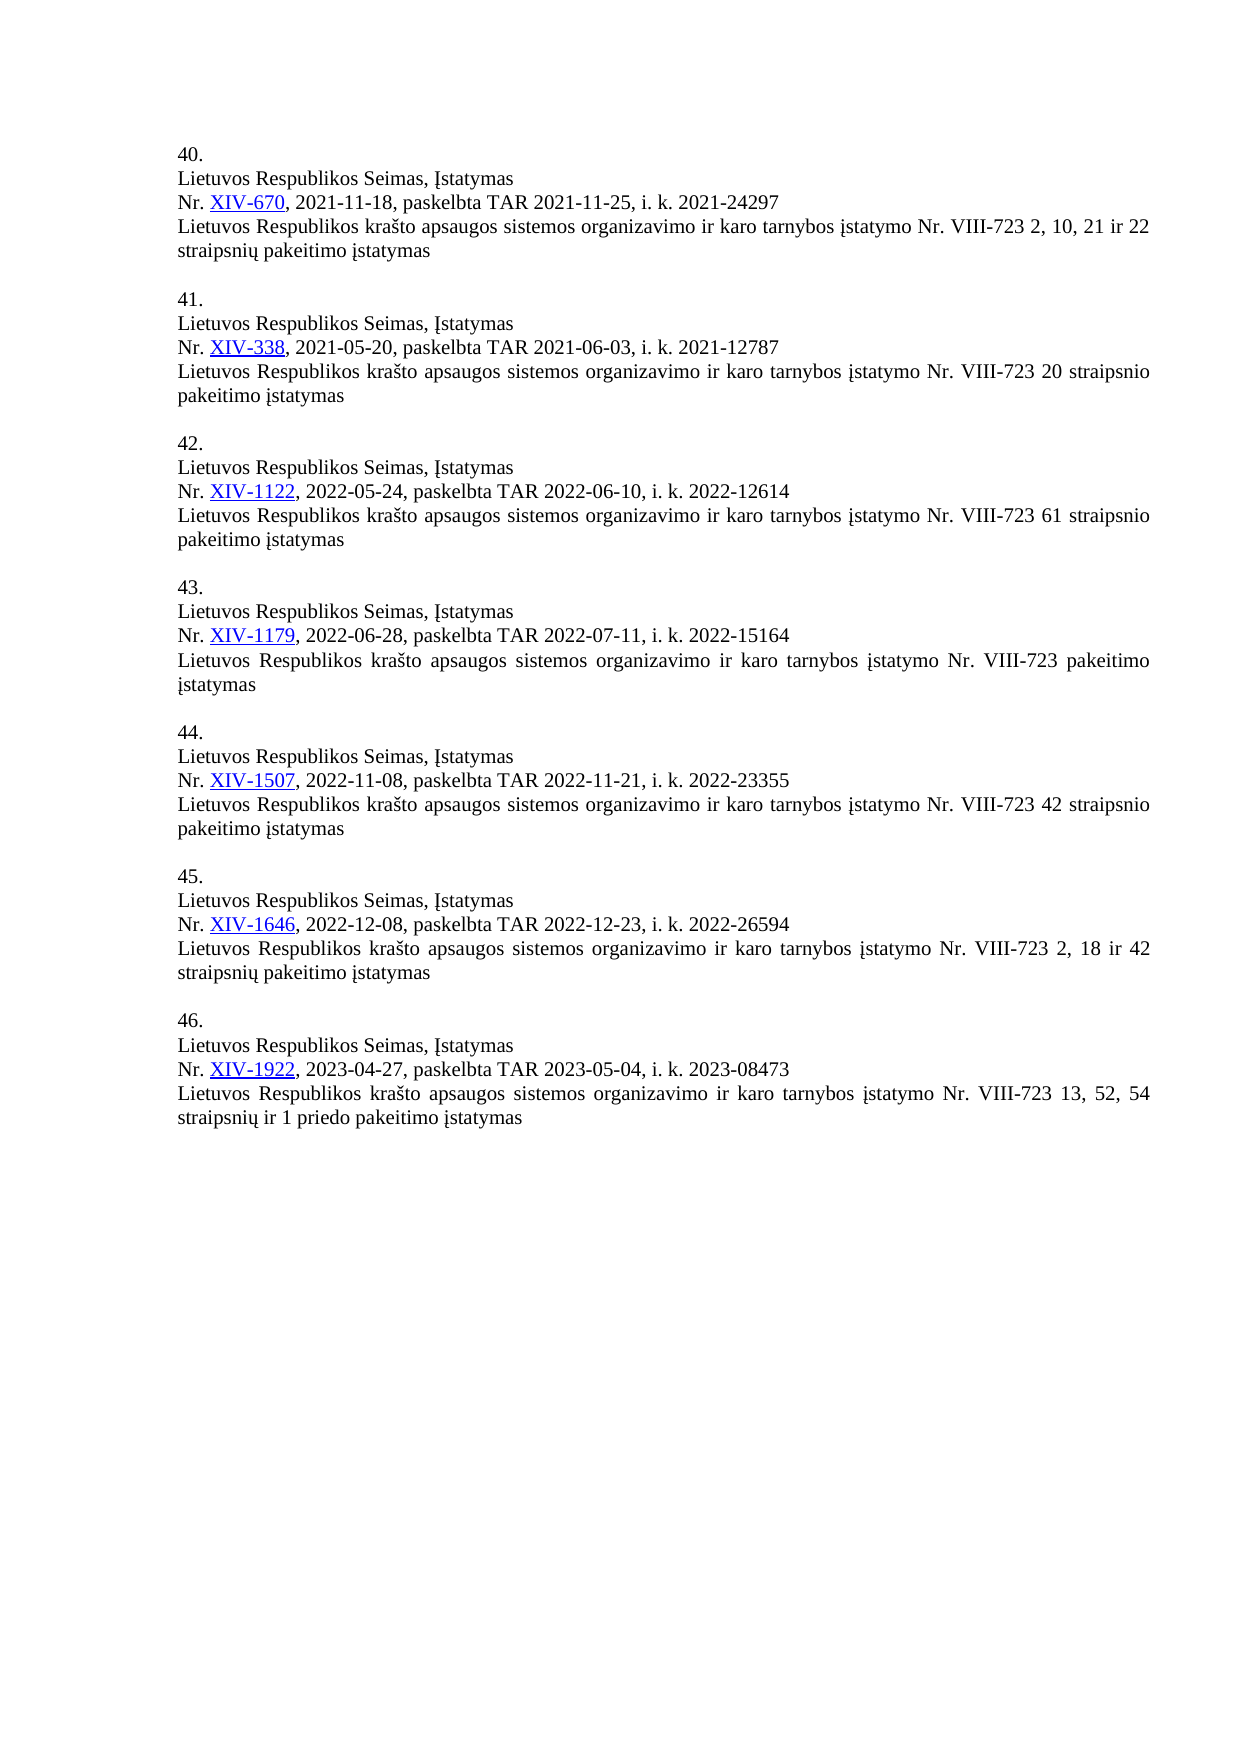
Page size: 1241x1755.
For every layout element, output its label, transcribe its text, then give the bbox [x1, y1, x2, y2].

text Lietuvos Respublikos krašto apsaugos sistemos organizavimo ir karo tarnybos įstatymo Nr. VIII-723 2, 10, 21 ir 22 straipsnių pakeitimo įstatymas [177, 214, 1152, 262]
text Lietuvos Respublikos Seimas, Įstatymas [177, 166, 1152, 190]
text 44. [177, 720, 1152, 744]
text Lietuvos Respublikos krašto apsaugos sistemos organizavimo ir karo tarnybos įstatymo Nr. VIII-723 13, 52, 54 straipsnių ir 1 priedo pakeitimo įstatymas [177, 1081, 1152, 1129]
text Nr. XIV-1646, 2022-12-08, paskelbta TAR 2022-12-23, i. k. 2022-26594 [177, 912, 1152, 936]
text Lietuvos Respublikos Seimas, Įstatymas [177, 1032, 1152, 1057]
text Nr. XIV-1507, 2022-11-08, paskelbta TAR 2022-11-21, i. k. 2022-23355 [177, 768, 1152, 792]
text 46. [177, 1008, 1152, 1032]
text Lietuvos Respublikos krašto apsaugos sistemos organizavimo ir karo tarnybos įstatymo Nr. VIII-723 2, 18 ir 42 straipsnių pakeitimo įstatymas [177, 936, 1152, 984]
text Nr. XIV-338, 2021-05-20, paskelbta TAR 2021-06-03, i. k. 2021-12787 [177, 335, 1152, 359]
text Lietuvos Respublikos Seimas, Įstatymas [177, 888, 1152, 912]
text Nr. XIV-670, 2021-11-18, paskelbta TAR 2021-11-25, i. k. 2021-24297 [177, 190, 1152, 214]
text Nr. XIV-1922, 2023-04-27, paskelbta TAR 2023-05-04, i. k. 2023-08473 [177, 1057, 1152, 1081]
text Lietuvos Respublikos krašto apsaugos sistemos organizavimo ir karo tarnybos įstatymo Nr. VIII-723 61 straipsnio pakeitimo įstatymas [177, 503, 1152, 551]
text 45. [177, 864, 1152, 888]
text Lietuvos Respublikos Seimas, Įstatymas [177, 455, 1152, 479]
text Lietuvos Respublikos krašto apsaugos sistemos organizavimo ir karo tarnybos įstatymo Nr. VIII-723 pakeitimo įstatymas [177, 647, 1152, 696]
text Lietuvos Respublikos Seimas, Įstatymas [177, 599, 1152, 623]
text 41. [177, 287, 1152, 311]
text 42. [177, 431, 1152, 455]
text Nr. XIV-1122, 2022-05-24, paskelbta TAR 2022-06-10, i. k. 2022-12614 [177, 479, 1152, 503]
text Lietuvos Respublikos krašto apsaugos sistemos organizavimo ir karo tarnybos įstatymo Nr. VIII-723 42 straipsnio pakeitimo įstatymas [177, 792, 1152, 840]
text 43. [177, 575, 1152, 599]
text Lietuvos Respublikos Seimas, Įstatymas [177, 311, 1152, 335]
text Lietuvos Respublikos Seimas, Įstatymas [177, 744, 1152, 768]
text 40. [177, 142, 1152, 166]
text Nr. XIV-1179, 2022-06-28, paskelbta TAR 2022-07-11, i. k. 2022-15164 [177, 623, 1152, 647]
text Lietuvos Respublikos krašto apsaugos sistemos organizavimo ir karo tarnybos įstatymo Nr. VIII-723 20 straipsnio pakeitimo įstatymas [177, 359, 1152, 407]
